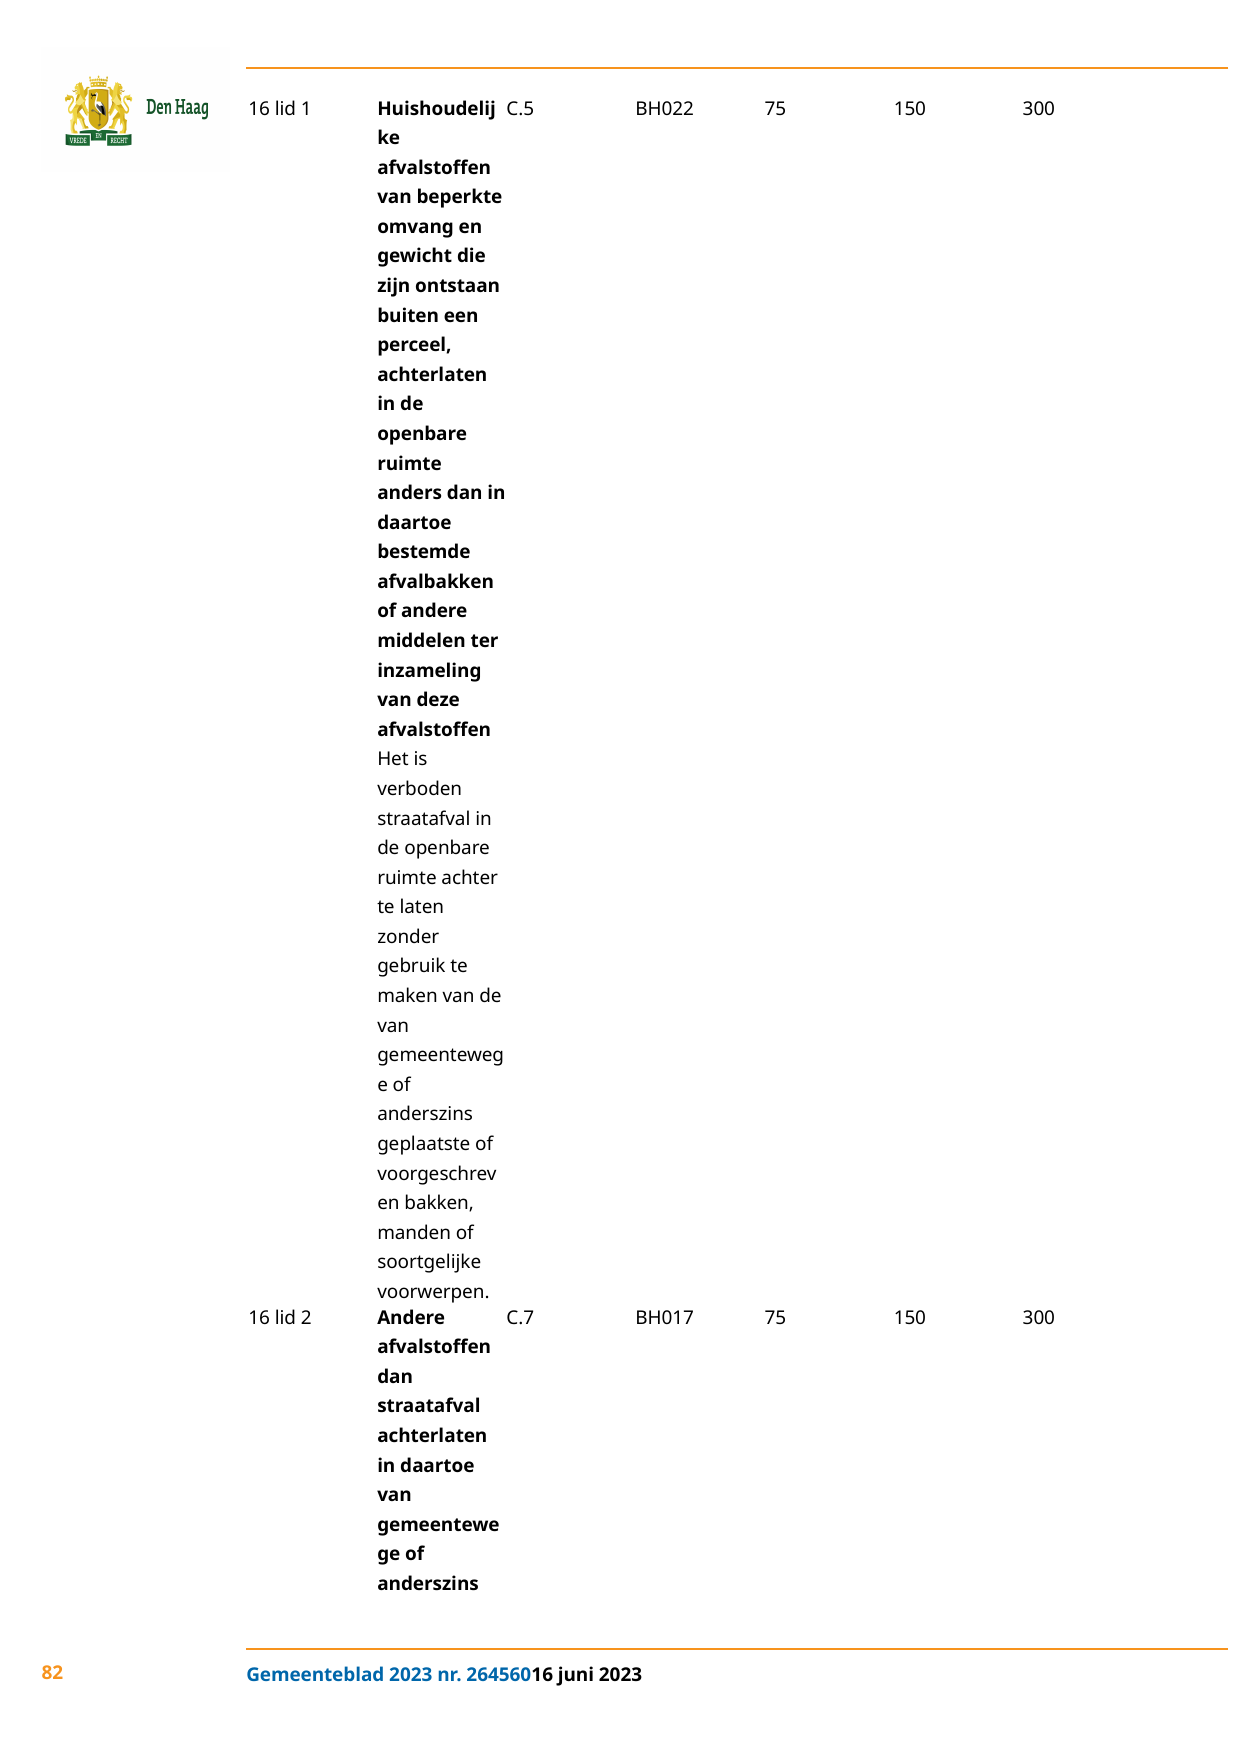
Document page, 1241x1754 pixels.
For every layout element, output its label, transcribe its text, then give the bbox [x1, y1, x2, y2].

table_cell 75 [764, 95, 893, 1304]
table_cell 16 lid 2 [248, 1304, 377, 1596]
table_cell 16 lid 1 [248, 95, 377, 1304]
table_cell 300 [1023, 1304, 1152, 1596]
table_cell 300 [1023, 95, 1152, 1304]
table_cell Andere afvalstoffen dan straatafval achterlaten in daartoe van gemeentewege of anderszins [377, 1304, 506, 1596]
table_cell BH017 [635, 1304, 764, 1596]
table_cell C.5 [506, 95, 635, 1304]
table_cell C.7 [506, 1304, 635, 1596]
table_cell 150 [894, 95, 1022, 1304]
table_cell BH022 [635, 95, 764, 1304]
picture [41, 47, 231, 172]
table_cell 75 [764, 1304, 893, 1596]
table_cell 150 [894, 1304, 1022, 1596]
table_cell Huishoudelijke afvalstoffen van beperkte omvang en gewicht die zijn ontstaan buiten een perceel, achterlaten in de openbare ruimte anders dan in daartoe bestemde afvalbakken of andere middelen ter inzameling van deze afvalstoffen Het is verboden straatafval in de openbare ruimte achter te laten zonder gebruik te maken van de van gemeentewege of anderszins geplaatste of voorgeschreven bakken, manden of soortgelijke voorwerpen. [377, 95, 506, 1304]
